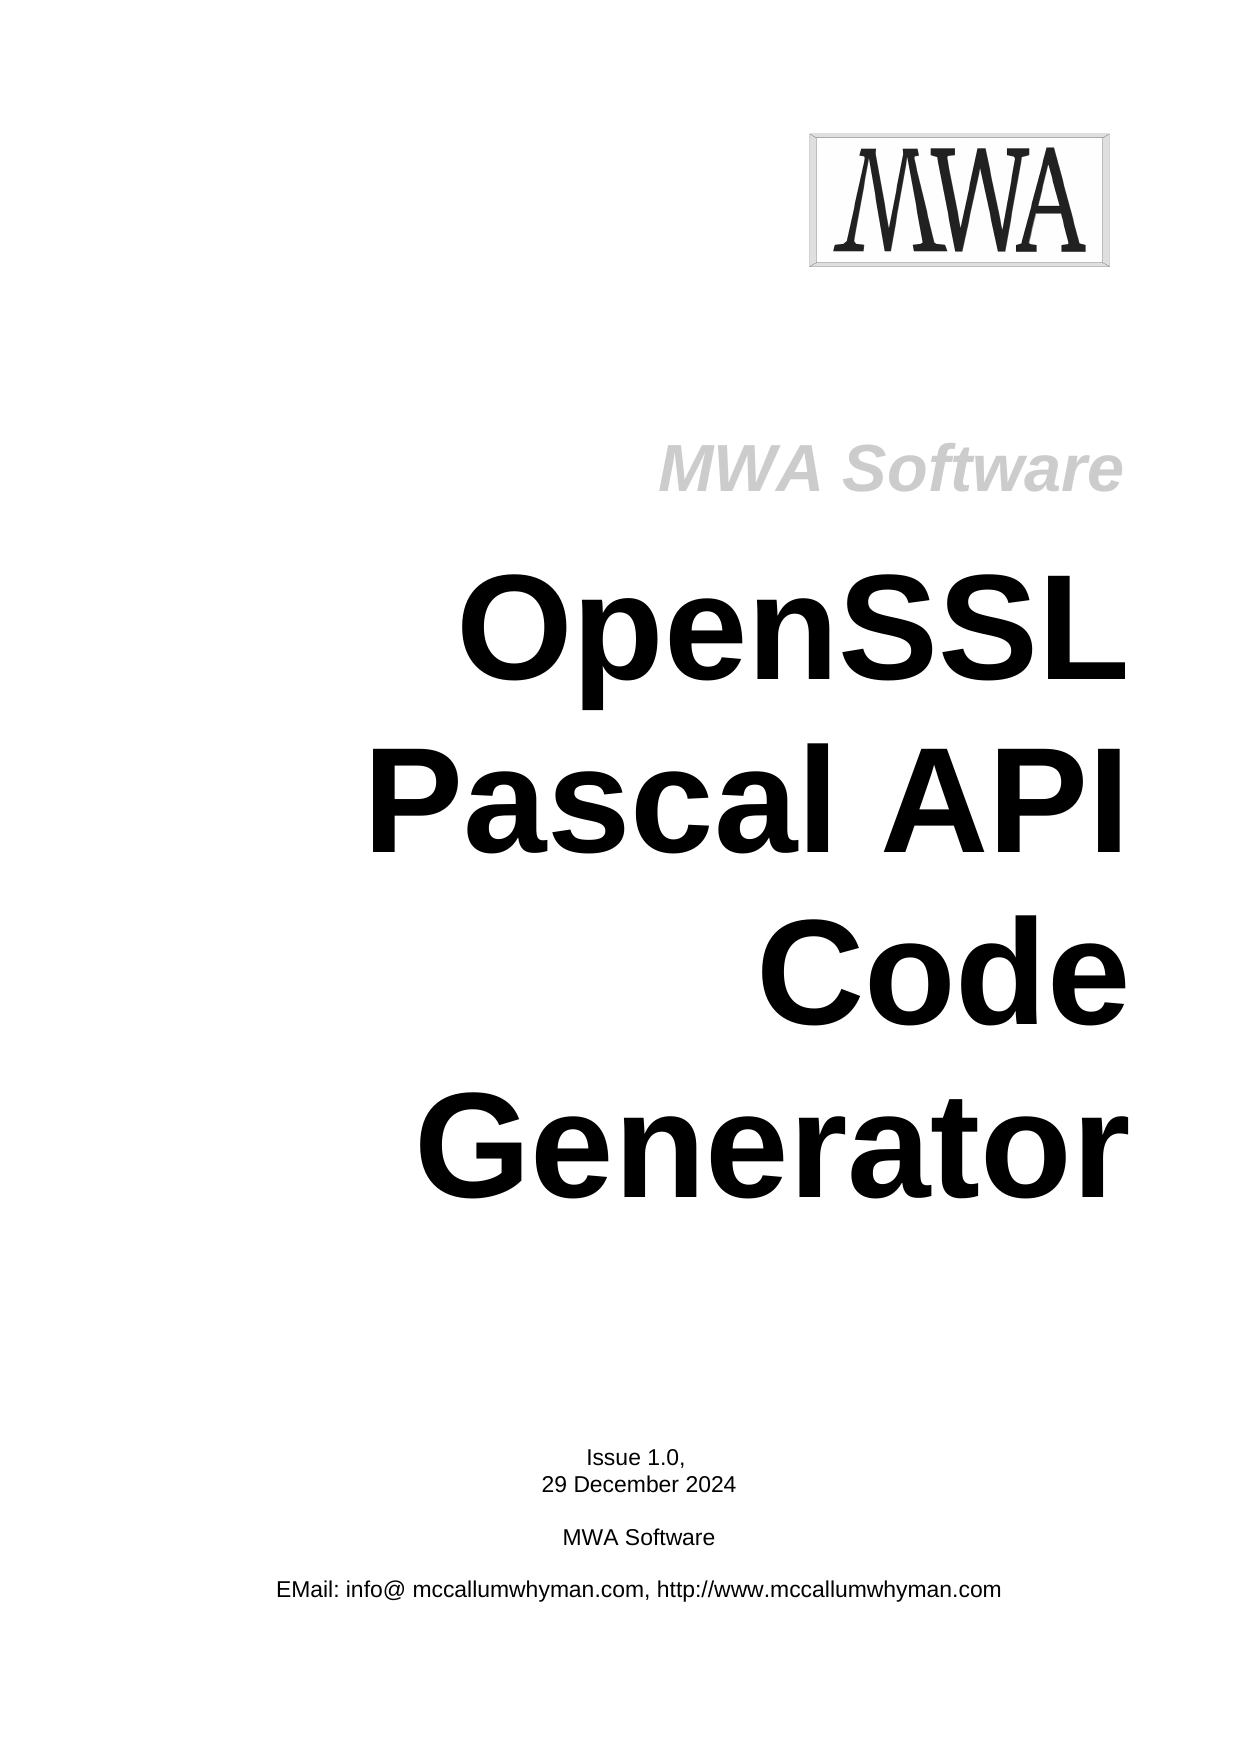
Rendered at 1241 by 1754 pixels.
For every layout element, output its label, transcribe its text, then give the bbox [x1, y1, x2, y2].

text EMail: info@ mccallumwhyman.com, http://www.mccallumwhyman.com [150, 1576, 1128, 1602]
text MWA Software [230, 429, 1131, 505]
text Issue 1.0, [150, 1444, 1128, 1471]
text OpenSSL Pascal API Code Generator [155, 505, 1131, 1229]
text MWA Software [150, 1523, 1128, 1550]
text 29 December 2024 [150, 1471, 1128, 1497]
